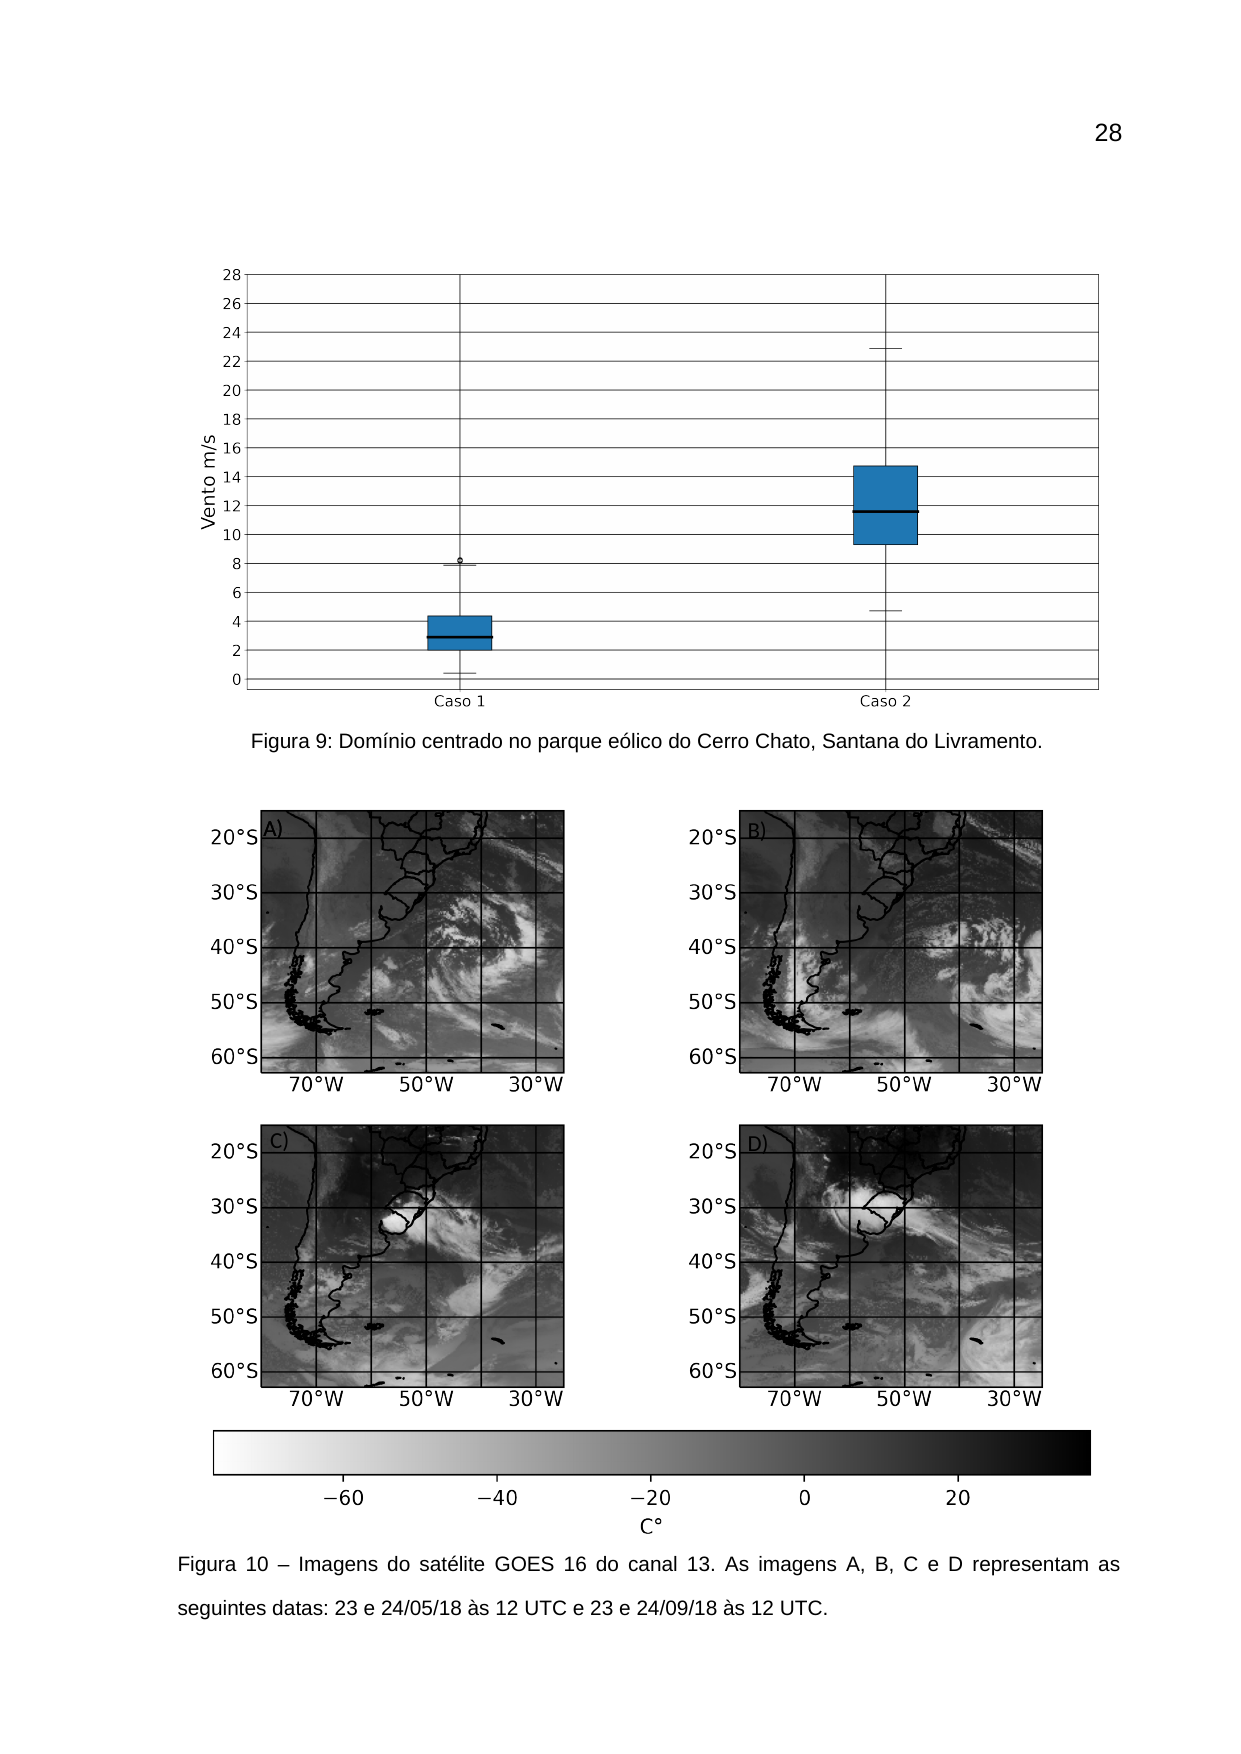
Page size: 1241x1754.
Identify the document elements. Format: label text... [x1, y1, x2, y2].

picture [196, 263, 1104, 715]
text Figura 10 – Imagens do satélite GOES 16 do canal 13. As imagens A, B, C e D representam as seguintes datas: 23 e 24/05/18 às 12 UTC e 23 e 24/09/18 às 12 UTC. [177, 1552, 1122, 1620]
text Figura 9: Domínio centrado no parque eólico do Cerro Chato, Santana do Livramento. [177, 715, 1122, 753]
picture [196, 796, 1104, 1552]
